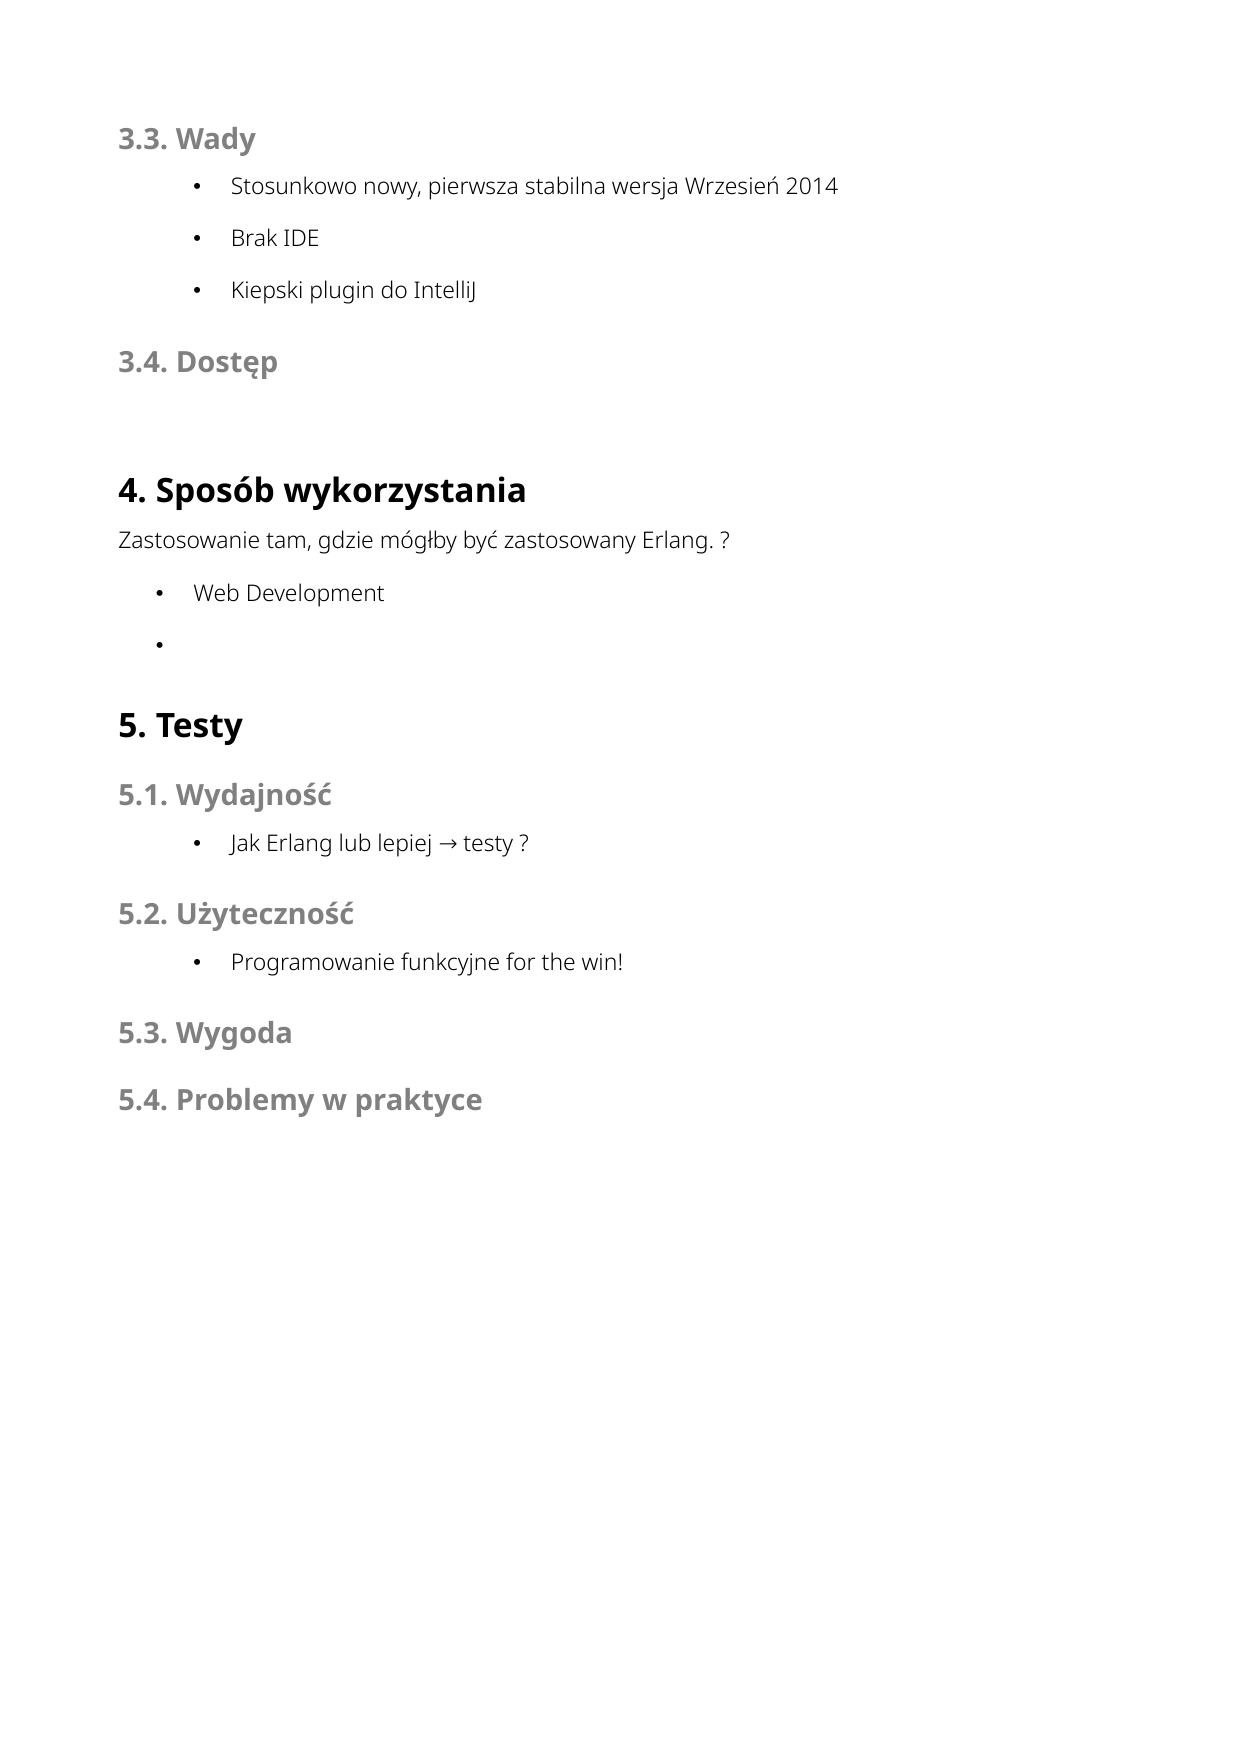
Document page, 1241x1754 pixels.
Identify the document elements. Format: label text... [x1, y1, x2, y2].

list Jak Erlang lub lepiej → testy ? [193, 827, 1122, 858]
subtitle 5.2. Użyteczność [118, 893, 1122, 933]
subtitle 3.3. Wady [118, 118, 1122, 158]
list Brak IDE [193, 222, 1122, 254]
list Kiepski plugin do IntelliJ [193, 274, 1122, 306]
subtitle 5.3. Wygoda [118, 1012, 1122, 1052]
list Stosunkowo nowy, pierwsza stabilna wersja Wrzesień 2014 [193, 170, 1122, 202]
subtitle 3.4. Dostęp [118, 341, 1122, 381]
subtitle 4. Sposób wykorzystania [118, 466, 1122, 512]
text Zastosowanie tam, gdzie mógłby być zastosowany Erlang. ? [118, 524, 1122, 556]
list Programowanie funkcyjne for the win! [193, 945, 1122, 977]
subtitle 5.4. Problemy w praktyce [118, 1079, 1122, 1118]
list Web Development [156, 577, 1122, 608]
subtitle 5.1. Wydajność [118, 774, 1122, 814]
subtitle 5. Testy [118, 702, 1122, 747]
